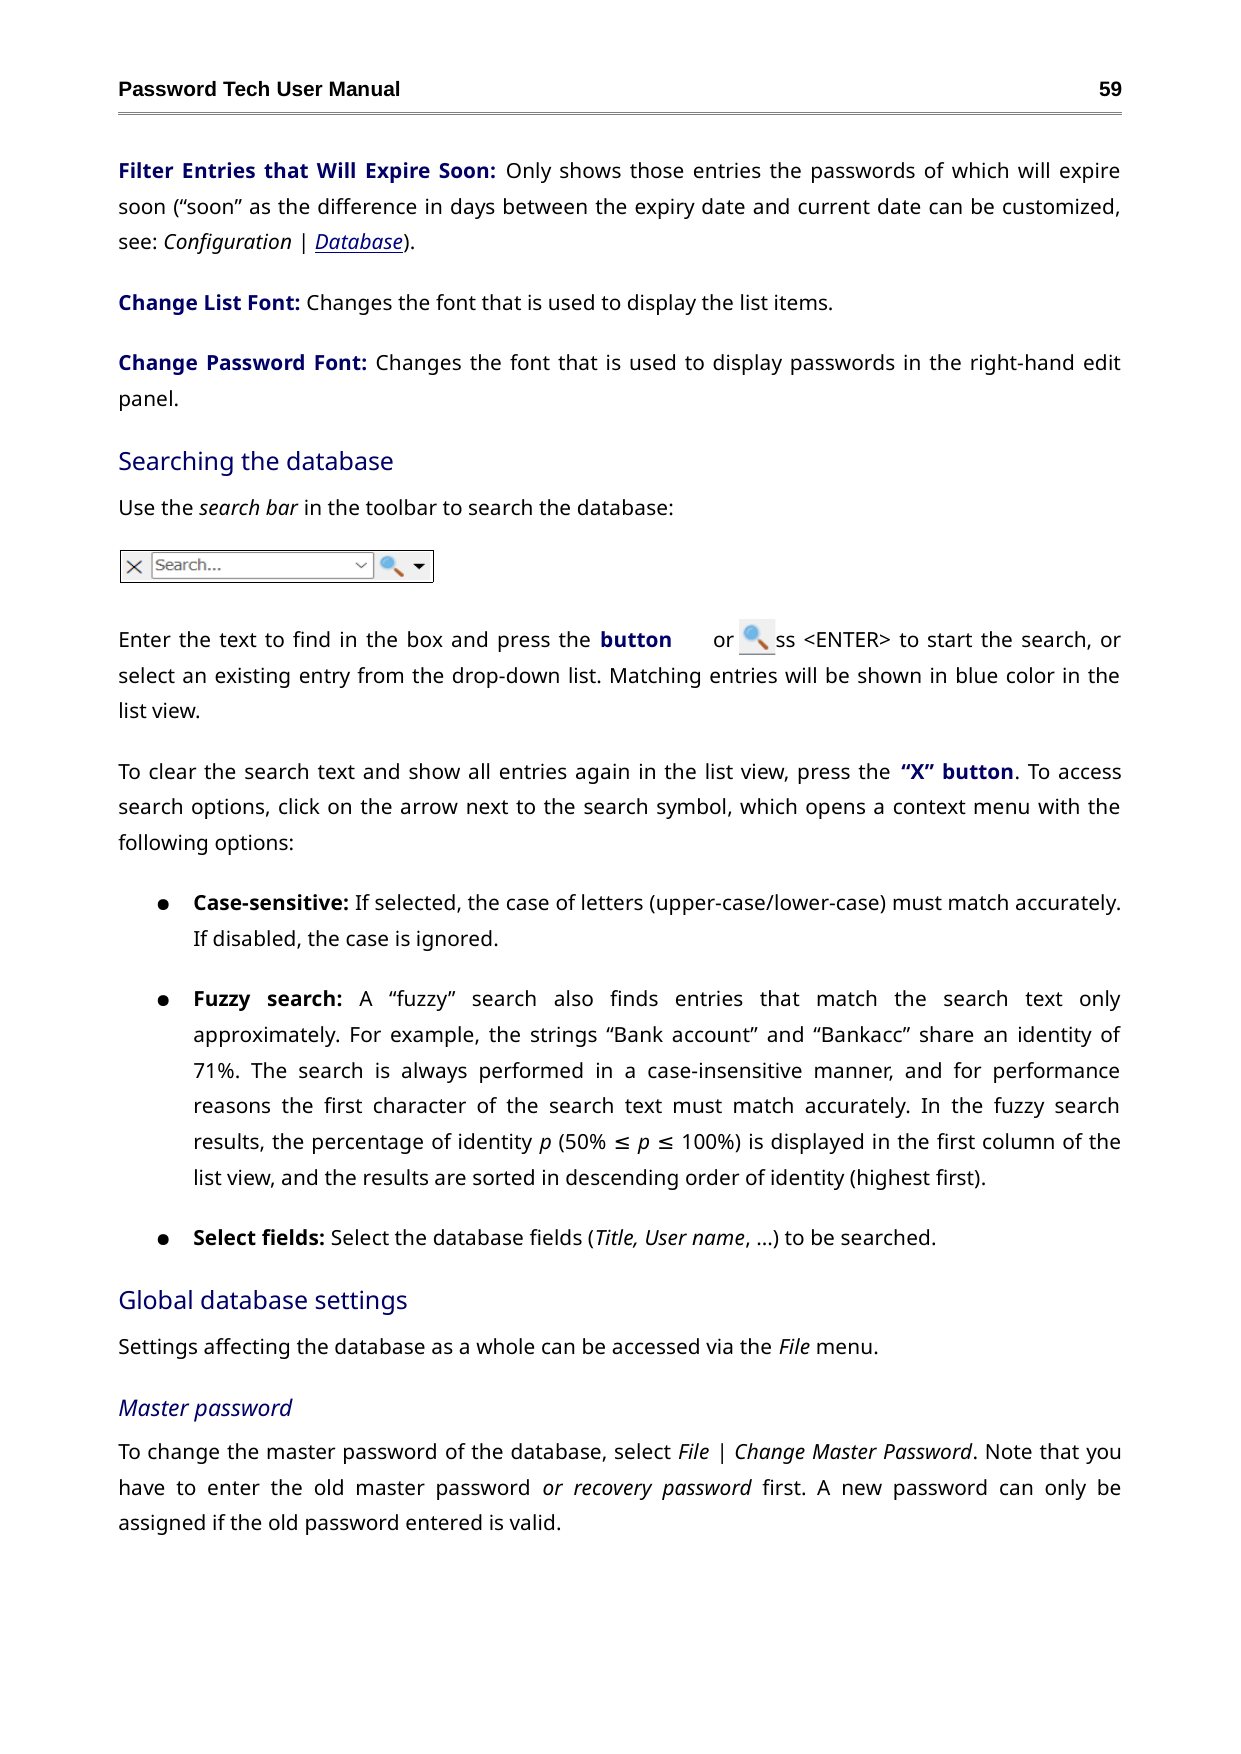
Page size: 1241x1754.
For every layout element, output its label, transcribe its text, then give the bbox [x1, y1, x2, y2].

list Select fields: Select the database fields (Title, User name, ...) to be searched. [156, 1223, 1122, 1251]
text Enter the text to find in the box and press the button or press <ENTER> to start the search, or select an existing entry from the drop-down list. Matching entries will be shown in blue color in the list view. [118, 625, 1122, 725]
text Filter Entries that Will Expire Soon: Only shows those entries the passwords of which will expire soon (“soon” as the difference in days between the expiry date and current date can be customized, see: Configuration | Database). [118, 156, 1122, 256]
text To clear the search text and show all entries again in the list view, press the “X” button. To access search options, click on the arrow next to the search symbol, which opens a context menu with the following options: [118, 757, 1122, 856]
text Settings affecting the database as a whole can be accessed via the File menu. [118, 1332, 1122, 1361]
subtitle Searching the database [118, 444, 1122, 478]
picture [122, 552, 431, 580]
text Use the search bar in the toolbar to search the database: [118, 493, 1122, 521]
list Fuzzy search: A “fuzzy” search also finds entries that match the search text only approximately. For example, the strings “Bank account” and “Bankacc” share an identity of 71%. The search is always performed in a case-insensitive manner, and for performance reasons the first character of the search text must match accurately. In the fuzzy search results, the percentage of identity p (50% ≤ p ≤ 100%) is displayed in the first column of the list view, and the results are sorted in descending order of identity (highest first). [156, 984, 1122, 1191]
picture [739, 619, 776, 655]
text Change Password Font: Changes the font that is used to display passwords in the right-hand edit panel. [118, 348, 1122, 412]
text Change List Font: Changes the font that is used to display the list items. [118, 288, 1122, 316]
list Case-sensitive: If selected, the case of letters (upper-case/lower-case) must match accurately. If disabled, the case is ignored. [156, 888, 1122, 952]
subtitle Global database settings [118, 1283, 1122, 1317]
text To change the master password of the database, select File | Change Master Password. Note that you have to enter the old master password or recovery password first. A new password can only be assigned if the old password entered is valid. [118, 1437, 1122, 1537]
subtitle Master password [118, 1392, 1122, 1423]
